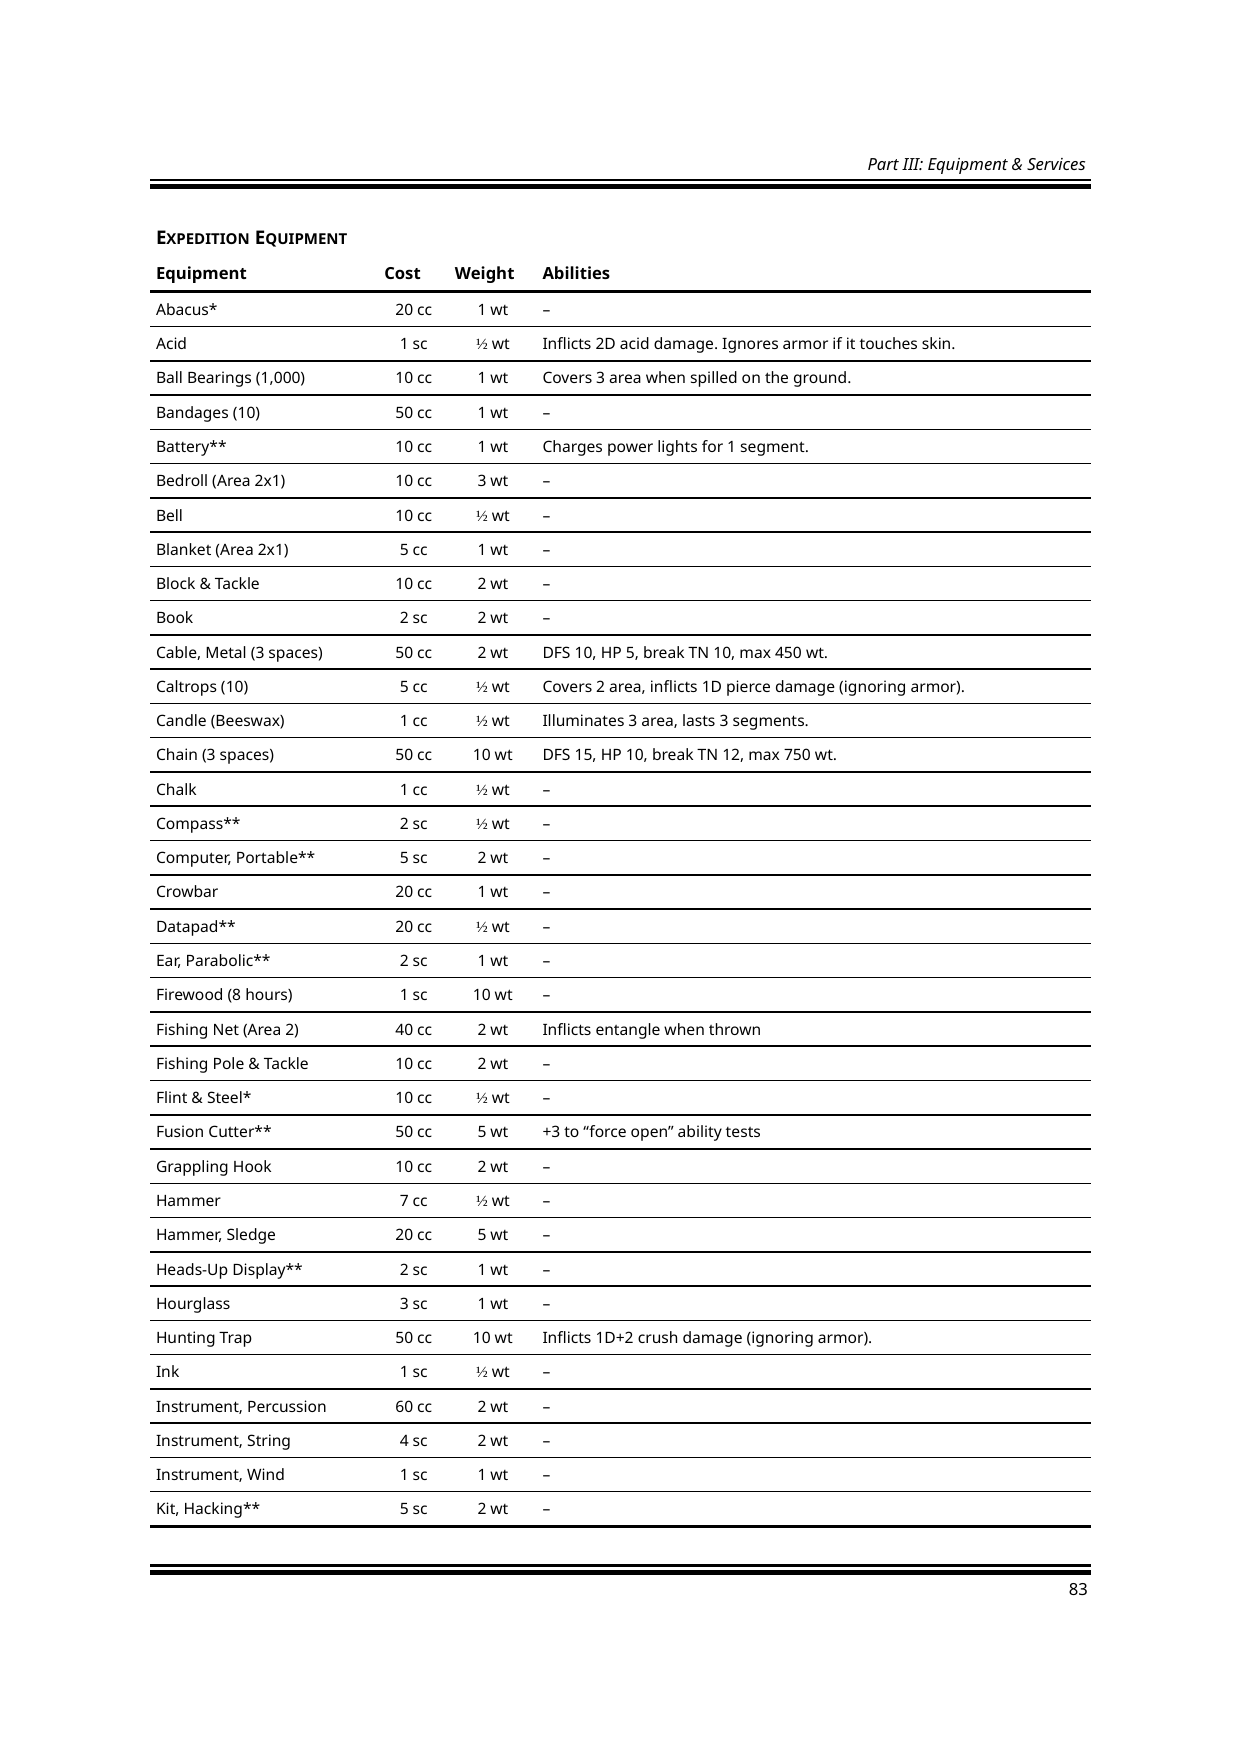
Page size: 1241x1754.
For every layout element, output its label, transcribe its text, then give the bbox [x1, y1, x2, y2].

table_cell 5 wt [449, 1218, 537, 1251]
table_cell 1 wt [449, 533, 537, 566]
table_cell Datapad** [150, 910, 378, 942]
table_cell Candle (Beeswax) [150, 704, 378, 737]
table_cell Kit, Hacking** [150, 1492, 378, 1525]
table_cell 10 cc [379, 464, 449, 497]
table_cell 1 wt [449, 396, 537, 428]
table_cell 2 sc [379, 944, 449, 977]
table_cell Cost [379, 256, 449, 290]
table_cell ½ wt [449, 1355, 537, 1388]
table_cell Instrument, String [150, 1424, 378, 1457]
table_cell Bandages (10) [150, 396, 378, 428]
table_cell Fishing Net (Area 2) [150, 1013, 378, 1045]
table_cell – [537, 1458, 1091, 1491]
table_cell 7 cc [379, 1184, 449, 1217]
table_cell Crowbar [150, 876, 378, 908]
table_cell – [537, 1047, 1091, 1079]
table_cell Heads-Up Display** [150, 1253, 378, 1285]
table_cell DFS 15, HP 10, break TN 12, max 750 wt. [537, 738, 1091, 771]
table_cell – [537, 1253, 1091, 1285]
table_cell 10 cc [379, 499, 449, 531]
table_cell – [537, 944, 1091, 977]
table_cell – [537, 1081, 1091, 1114]
table_cell 5 sc [379, 1492, 449, 1525]
table_cell – [537, 1150, 1091, 1182]
table_cell 2 wt [449, 636, 537, 668]
table_cell Flint & Steel* [150, 1081, 378, 1114]
table_cell 2 wt [449, 601, 537, 634]
table_cell Hammer, Sledge [150, 1218, 378, 1251]
table_cell 2 wt [449, 1013, 537, 1045]
table_cell – [537, 1492, 1091, 1525]
table_cell – [537, 293, 1091, 326]
table_cell Fusion Cutter** [150, 1116, 378, 1148]
table_cell 10 cc [379, 567, 449, 600]
table_cell Firewood (8 hours) [150, 978, 378, 1011]
table_cell 20 cc [379, 876, 449, 908]
table_cell 1 wt [449, 944, 537, 977]
table_cell ½ wt [449, 327, 537, 360]
table_cell – [537, 1218, 1091, 1251]
table_cell 20 cc [379, 293, 449, 326]
table_cell – [537, 807, 1091, 840]
table_cell 1 sc [379, 978, 449, 1011]
table_cell 1 sc [379, 1458, 449, 1491]
table_cell Instrument, Wind [150, 1458, 378, 1491]
table_cell 2 wt [449, 841, 537, 874]
table_cell 2 sc [379, 1253, 449, 1285]
table_cell – [537, 464, 1091, 497]
table_cell Fishing Pole & Tackle [150, 1047, 378, 1079]
table_cell Chalk [150, 773, 378, 805]
table_cell Computer, Portable** [150, 841, 378, 874]
table_cell – [537, 1184, 1091, 1217]
table_cell Bedroll (Area 2x1) [150, 464, 378, 497]
table_cell 60 cc [379, 1390, 449, 1422]
table_cell 10 cc [379, 1047, 449, 1079]
table_cell 50 cc [379, 1116, 449, 1148]
table_cell +3 to “force open” ability tests [537, 1116, 1091, 1148]
table_cell Ink [150, 1355, 378, 1388]
table_cell Equipment [150, 256, 378, 290]
table_cell 3 wt [449, 464, 537, 497]
table_cell Cable, Metal (3 spaces) [150, 636, 378, 668]
table_cell – [537, 910, 1091, 942]
table_cell Acid [150, 327, 378, 360]
table_cell 1 sc [379, 327, 449, 360]
table_cell Ball Bearings (1,000) [150, 362, 378, 394]
table_cell – [537, 1355, 1091, 1388]
table_cell 4 sc [379, 1424, 449, 1457]
table_cell Battery** [150, 430, 378, 463]
table_cell Chain (3 spaces) [150, 738, 378, 771]
table_cell 2 wt [449, 567, 537, 600]
table_cell Book [150, 601, 378, 634]
table_cell – [537, 567, 1091, 600]
table_cell 1 wt [449, 430, 537, 463]
table_cell Ear, Parabolic** [150, 944, 378, 977]
table_header Expedition Equipment [150, 219, 1091, 256]
table_cell ½ wt [449, 1184, 537, 1217]
table_cell Bell [150, 499, 378, 531]
table_cell 1 wt [449, 293, 537, 326]
table_cell 5 wt [449, 1116, 537, 1148]
table_cell Instrument, Percussion [150, 1390, 378, 1422]
table_cell Block & Tackle [150, 567, 378, 600]
table_cell 2 sc [379, 601, 449, 634]
table_cell 20 cc [379, 1218, 449, 1251]
table_cell – [537, 1287, 1091, 1319]
table_cell 1 wt [449, 1287, 537, 1319]
table_cell – [537, 1424, 1091, 1457]
table_cell Inflicts entangle when thrown [537, 1013, 1091, 1045]
table_cell 1 wt [449, 876, 537, 908]
table_cell – [537, 499, 1091, 531]
table_cell Compass** [150, 807, 378, 840]
table_cell 1 cc [379, 704, 449, 737]
table_cell Illuminates 3 area, lasts 3 segments. [537, 704, 1091, 737]
table_cell Blanket (Area 2x1) [150, 533, 378, 566]
table_cell – [537, 978, 1091, 1011]
table_cell 5 cc [379, 533, 449, 566]
table_cell Hourglass [150, 1287, 378, 1319]
table_cell Hunting Trap [150, 1321, 378, 1354]
table_cell – [537, 773, 1091, 805]
table_cell 2 wt [449, 1492, 537, 1525]
table_cell 5 cc [379, 670, 449, 703]
table_cell 1 wt [449, 362, 537, 394]
table_cell – [537, 1390, 1091, 1422]
table_cell 2 wt [449, 1390, 537, 1422]
table_cell ½ wt [449, 807, 537, 840]
table_cell 3 sc [379, 1287, 449, 1319]
table_cell Inflicts 1D+2 crush damage (ignoring armor). [537, 1321, 1091, 1354]
table_cell ½ wt [449, 704, 537, 737]
table_cell – [537, 876, 1091, 908]
table_cell Abilities [537, 256, 1091, 290]
table_cell 2 wt [449, 1150, 537, 1182]
table_cell 2 wt [449, 1424, 537, 1457]
table_cell 1 wt [449, 1458, 537, 1491]
table_cell 2 wt [449, 1047, 537, 1079]
table_cell Inflicts 2D acid damage. Ignores armor if it touches skin. [537, 327, 1091, 360]
table_cell 10 cc [379, 1081, 449, 1114]
table_cell 40 cc [379, 1013, 449, 1045]
table_cell 20 cc [379, 910, 449, 942]
table_cell Weight [449, 256, 537, 290]
table_cell 50 cc [379, 1321, 449, 1354]
table_cell ½ wt [449, 499, 537, 531]
table_cell Hammer [150, 1184, 378, 1217]
table_cell Abacus* [150, 293, 378, 326]
table_cell – [537, 396, 1091, 428]
table_cell Caltrops (10) [150, 670, 378, 703]
table_cell 10 cc [379, 430, 449, 463]
table_cell DFS 10, HP 5, break TN 10, max 450 wt. [537, 636, 1091, 668]
table_cell 50 cc [379, 636, 449, 668]
table_cell Charges power lights for 1 segment. [537, 430, 1091, 463]
table_cell ½ wt [449, 773, 537, 805]
table_cell Grappling Hook [150, 1150, 378, 1182]
table_cell ½ wt [449, 670, 537, 703]
table_cell 10 wt [449, 978, 537, 1011]
table_cell 50 cc [379, 396, 449, 428]
table_cell 10 wt [449, 1321, 537, 1354]
table_cell 1 sc [379, 1355, 449, 1388]
table_cell Covers 3 area when spilled on the ground. [537, 362, 1091, 394]
table_cell Covers 2 area, inflicts 1D pierce damage (ignoring armor). [537, 670, 1091, 703]
table_cell ½ wt [449, 1081, 537, 1114]
table_cell 2 sc [379, 807, 449, 840]
table_cell 10 cc [379, 362, 449, 394]
table_cell 50 cc [379, 738, 449, 771]
table_cell 10 wt [449, 738, 537, 771]
table_cell 1 cc [379, 773, 449, 805]
table_cell 1 wt [449, 1253, 537, 1285]
table_cell – [537, 841, 1091, 874]
table_cell – [537, 601, 1091, 634]
table_cell 5 sc [379, 841, 449, 874]
table_cell 10 cc [379, 1150, 449, 1182]
table_cell ½ wt [449, 910, 537, 942]
table_cell – [537, 533, 1091, 566]
